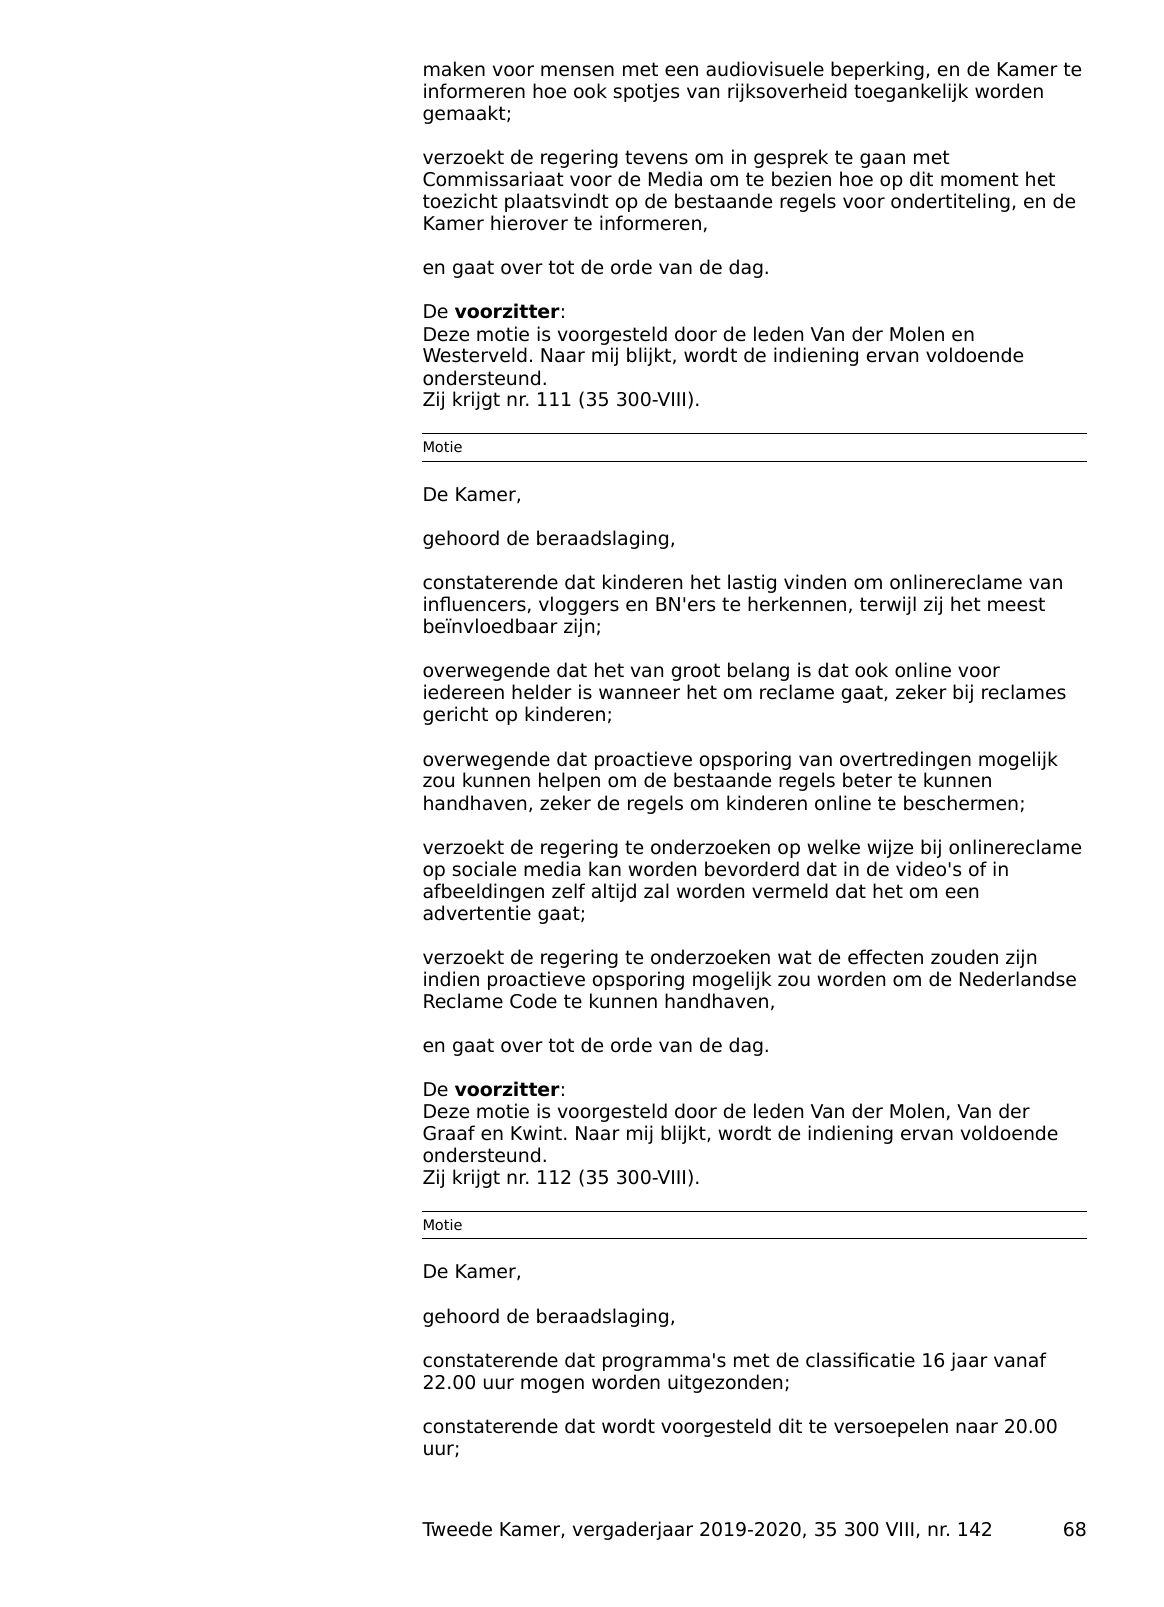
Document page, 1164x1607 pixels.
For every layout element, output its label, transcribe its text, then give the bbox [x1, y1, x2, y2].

text De Kamer, [422, 484, 1087, 506]
text verzoekt de regering tevens om in gesprek te gaan met Commissariaat voor de Media om te bezien hoe op dit moment het toezicht plaatsvindt op de bestaande regels voor ondertiteling, en de Kamer hierover te informeren, [422, 147, 1087, 235]
text Zij krijgt nr. 112 (35 300-VIII). [422, 1167, 1087, 1189]
text gehoord de beraadslaging, [422, 528, 1087, 550]
text constaterende dat wordt voorgesteld dit te versoepelen naar 20.00 uur; [422, 1416, 1087, 1460]
text De Kamer, [422, 1261, 1087, 1283]
text De voorzitter: [422, 301, 1087, 323]
table_header Motie [422, 1212, 1087, 1238]
text en gaat over tot de orde van de dag. [422, 1035, 1087, 1057]
table_header Motie [422, 434, 1087, 461]
text constaterende dat programma's met de classificatie 16 jaar vanaf 22.00 uur mogen worden uitgezonden; [422, 1350, 1087, 1394]
text Deze motie is voorgesteld door de leden Van der Molen, Van der Graaf en Kwint. Naar mij blijkt, wordt de indiening ervan voldoende ondersteund. [422, 1101, 1087, 1167]
text verzoekt de regering te onderzoeken wat de effecten zouden zijn indien proactieve opsporing mogelijk zou worden om de Nederlandse Reclame Code te kunnen handhaven, [422, 947, 1087, 1013]
text verzoekt de regering te onderzoeken op welke wijze bij onlinereclame op sociale media kan worden bevorderd dat in de video's of in afbeeldingen zelf altijd zal worden vermeld dat het om een advertentie gaat; [422, 837, 1087, 924]
text overwegende dat proactieve opsporing van overtredingen mogelijk zou kunnen helpen om de bestaande regels beter te kunnen handhaven, zeker de regels om kinderen online te beschermen; [422, 748, 1087, 814]
text Deze motie is voorgesteld door de leden Van der Molen en Westerveld. Naar mij blijkt, wordt de indiening ervan voldoende ondersteund. [422, 323, 1087, 389]
text constaterende dat kinderen het lastig vinden om onlinereclame van influencers, vloggers en BN'ers te herkennen, terwijl zij het meest beïnvloedbaar zijn; [422, 572, 1087, 638]
text gehoord de beraadslaging, [422, 1306, 1087, 1327]
text overwegende dat het van groot belang is dat ook online voor iedereen helder is wanneer het om reclame gaat, zeker bij reclames gericht op kinderen; [422, 660, 1087, 726]
text en gaat over tot de orde van de dag. [422, 257, 1087, 279]
text De voorzitter: [422, 1079, 1087, 1101]
text Zij krijgt nr. 111 (35 300-VIII). [422, 389, 1087, 411]
text maken voor mensen met een audiovisuele beperking, en de Kamer te informeren hoe ook spotjes van rijksoverheid toegankelijk worden gemaakt; [422, 59, 1087, 125]
